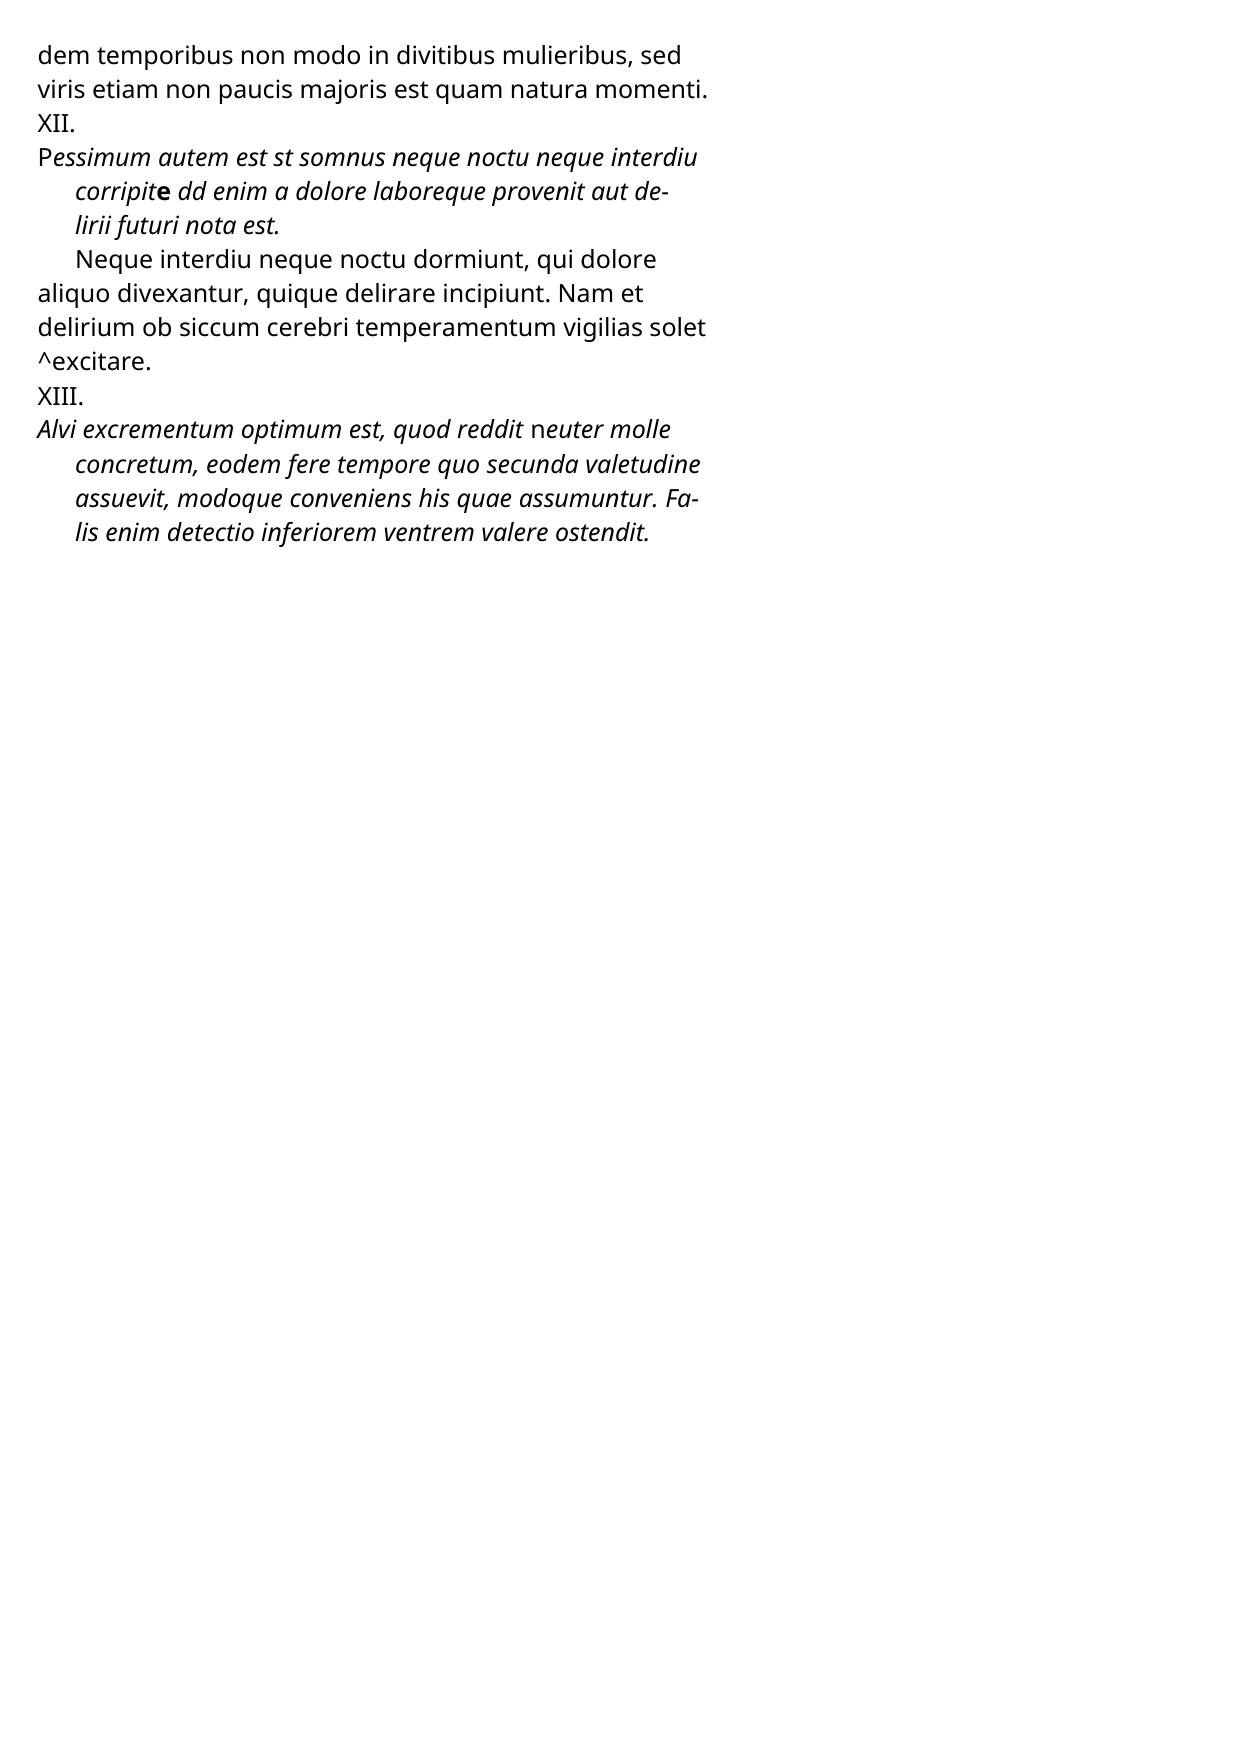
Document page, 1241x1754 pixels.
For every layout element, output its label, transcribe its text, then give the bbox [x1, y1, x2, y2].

text Neque interdiu neque noctu dormiunt, qui dolore aliquo divexantur, quique delirare incipiunt. Nam et delirium ob siccum cerebri temperamentum vigilias solet ^excitare. [37, 242, 1203, 378]
text Alvi excrementum optimum est, quod reddit neuter molle concretum, eodem fere tempore quo secunda valetudine assuevit, modoque conveniens his quae assumuntur. Fa- lis enim detectio inferiorem ventrem valere ostendit. [37, 412, 1203, 548]
text dem temporibus non modo in divitibus mulieribus, sed viris etiam non paucis majoris est quam natura momenti. [37, 37, 1203, 106]
text XIII. [37, 378, 1203, 412]
text XII. [37, 106, 1203, 140]
text Pessimum autem est st somnus neque noctu neque interdiu corripite dd enim a dolore laboreque provenit aut de- lirii futuri nota est. [37, 140, 1203, 242]
